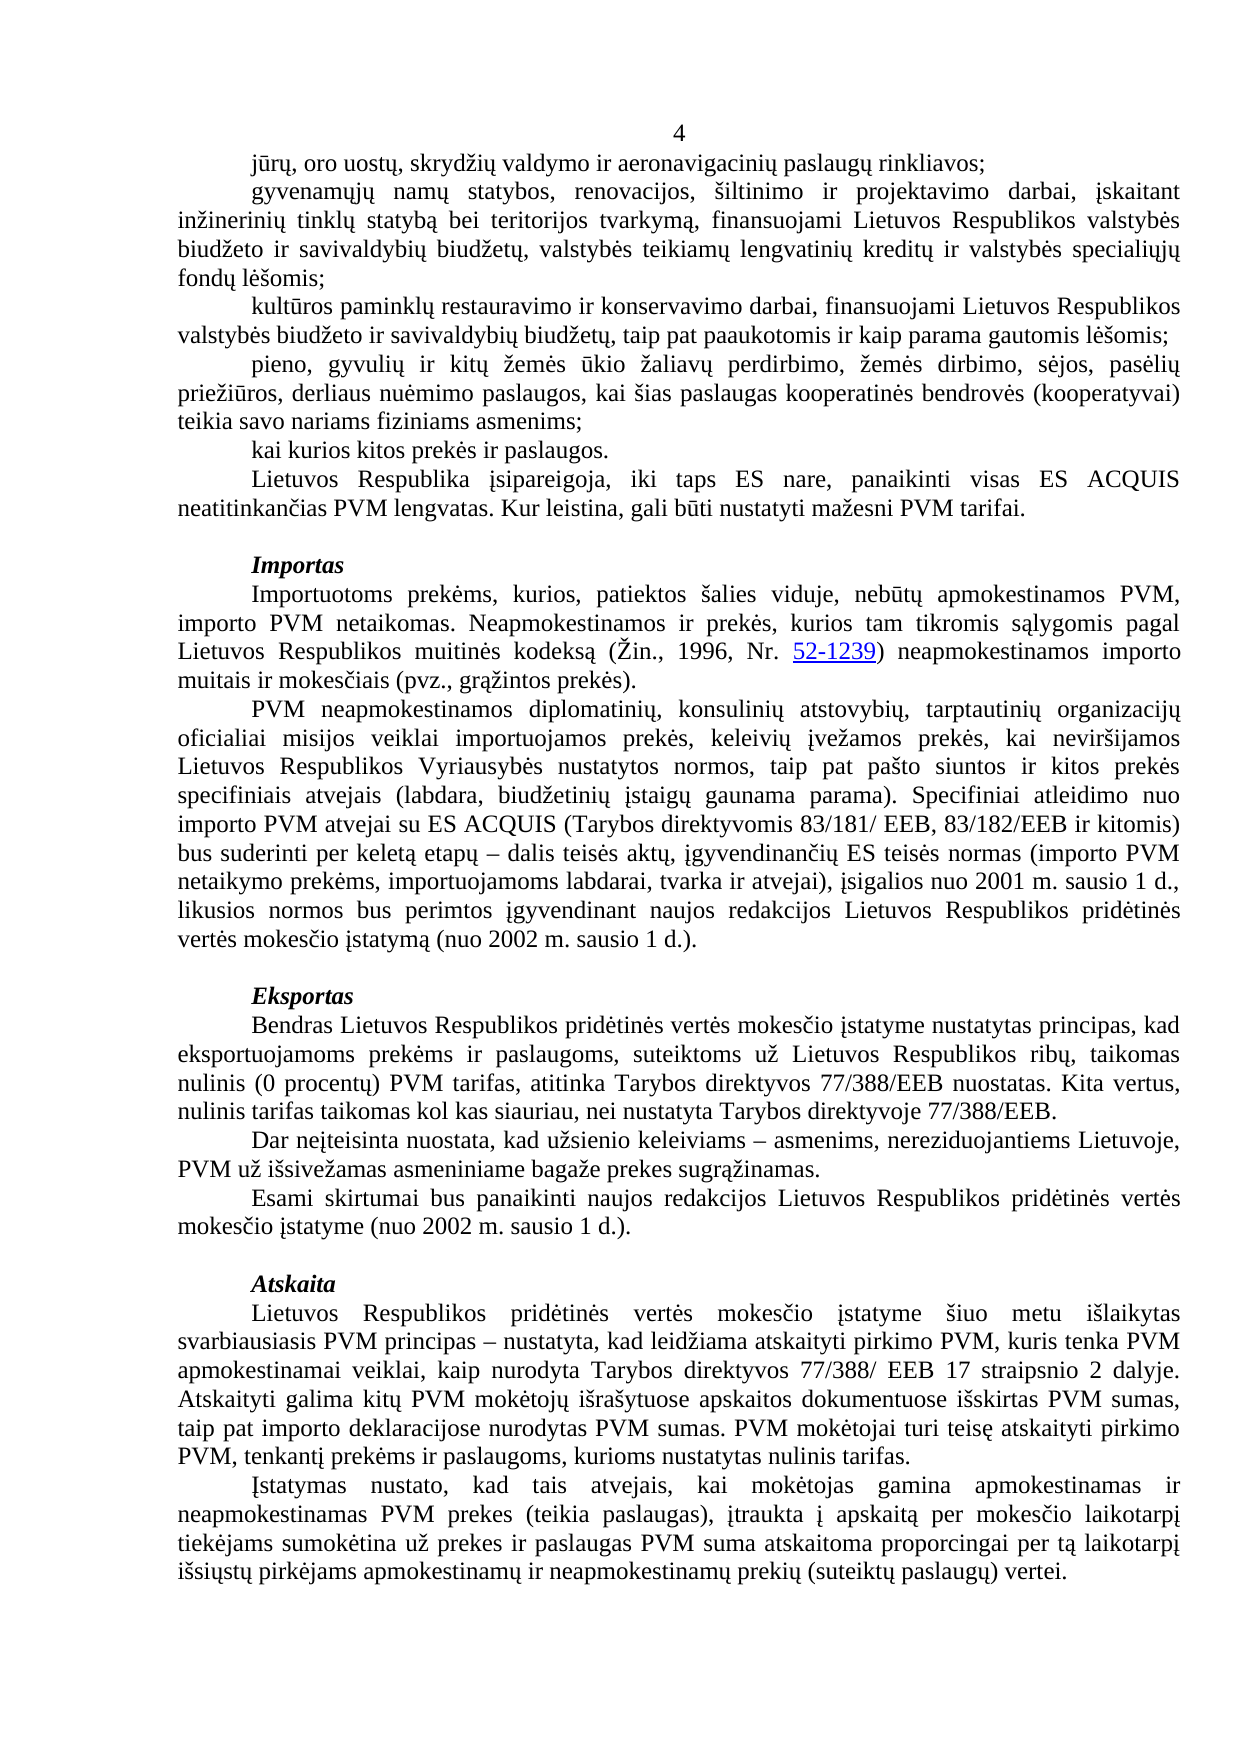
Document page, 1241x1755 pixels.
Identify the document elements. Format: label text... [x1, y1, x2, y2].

text Įstatymas nustato, kad tais atvejais, kai mokėtojas gamina apmokestinamas ir neapmokestinamas PVM prekes (teikia paslaugas), įtraukta į apskaitą per mokesčio laikotarpį tiekėjams sumokėtina už prekes ir paslaugas PVM suma atskaitoma proporcingai per tą laikotarpį išsiųstų pirkėjams apmokestinamų ir neapmokestinamų prekių (suteiktų paslaugų) vertei. [177, 1470, 1181, 1585]
text Importas [177, 550, 1181, 579]
text Esami skirtumai bus panaikinti naujos redakcijos Lietuvos Respublikos pridėtinės vertės mokesčio įstatyme (nuo 2002 m. sausio 1 d.). [177, 1183, 1181, 1240]
text jūrų, oro uostų, skrydžių valdymo ir aeronavigacinių paslaugų rinkliavos; [177, 148, 1181, 176]
text Importuotoms prekėms, kurios, patiektos šalies viduje, nebūtų apmokestinamos PVM, importo PVM netaikomas. Neapmokestinamos ir prekės, kurios tam tikromis sąlygomis pagal Lietuvos Respublikos muitinės kodeksą (Žin., 1996, Nr. 52-1239) neapmokestinamos importo muitais ir mokesčiais (pvz., grąžintos prekės). [177, 579, 1181, 694]
text kai kurios kitos prekės ir paslaugos. [177, 435, 1181, 464]
text Lietuvos Respublika įsipareigoja, iki taps ES nare, panaikinti visas ES ACQUIS neatitinkančias PVM lengvatas. Kur leistina, gali būti nustatyti mažesni PVM tarifai. [177, 464, 1181, 521]
text Dar neįteisinta nuostata, kad užsienio keleiviams – asmenims, nereziduojantiems Lietuvoje, PVM už išsivežamas asmeniniame bagaže prekes sugrąžinamas. [177, 1125, 1181, 1183]
text Lietuvos Respublikos pridėtinės vertės mokesčio įstatyme šiuo metu išlaikytas svarbiausiasis PVM principas – nustatyta, kad leidžiama atskaityti pirkimo PVM, kuris tenka PVM apmokestinamai veiklai, kaip nurodyta Tarybos direktyvos 77/388/ EEB 17 straipsnio 2 dalyje. Atskaityti galima kitų PVM mokėtojų išrašytuose apskaitos dokumentuose išskirtas PVM sumas, taip pat importo deklaracijose nurodytas PVM sumas. PVM mokėtojai turi teisę atskaityti pirkimo PVM, tenkantį prekėms ir paslaugoms, kurioms nustatytas nulinis tarifas. [177, 1298, 1181, 1470]
text pieno, gyvulių ir kitų žemės ūkio žaliavų perdirbimo, žemės dirbimo, sėjos, pasėlių priežiūros, derliaus nuėmimo paslaugos, kai šias paslaugas kooperatinės bendrovės (kooperatyvai) teikia savo nariams fiziniams asmenims; [177, 349, 1181, 435]
text Eksportas [177, 981, 1181, 1010]
text PVM neapmokestinamos diplomatinių, konsulinių atstovybių, tarptautinių organizacijų oficialiai misijos veiklai importuojamos prekės, keleivių įvežamos prekės, kai neviršijamos Lietuvos Respublikos Vyriausybės nustatytos normos, taip pat pašto siuntos ir kitos prekės specifiniais atvejais (labdara, biudžetinių įstaigų gaunama parama). Specifiniai atleidimo nuo importo PVM atvejai su ES ACQUIS (Tarybos direktyvomis 83/181/ EEB, 83/182/EEB ir kitomis) bus suderinti per keletą etapų – dalis teisės aktų, įgyvendinančių ES teisės normas (importo PVM netaikymo prekėms, importuojamoms labdarai, tvarka ir atvejai), įsigalios nuo 2001 m. sausio 1 d., likusios normos bus perimtos įgyvendinant naujos redakcijos Lietuvos Respublikos pridėtinės vertės mokesčio įstatymą (nuo 2002 m. sausio 1 d.). [177, 694, 1181, 953]
text Atskaita [177, 1269, 1181, 1298]
text Bendras Lietuvos Respublikos pridėtinės vertės mokesčio įstatyme nustatytas principas, kad eksportuojamoms prekėms ir paslaugoms, suteiktoms už Lietuvos Respublikos ribų, taikomas nulinis (0 procentų) PVM tarifas, atitinka Tarybos direktyvos 77/388/EEB nuostatas. Kita vertus, nulinis tarifas taikomas kol kas siauriau, nei nustatyta Tarybos direktyvoje 77/388/EEB. [177, 1010, 1181, 1125]
text kultūros paminklų restauravimo ir konservavimo darbai, finansuojami Lietuvos Respublikos valstybės biudžeto ir savivaldybių biudžetų, taip pat paaukotomis ir kaip parama gautomis lėšomis; [177, 291, 1181, 349]
text gyvenamųjų namų statybos, renovacijos, šiltinimo ir projektavimo darbai, įskaitant inžinerinių tinklų statybą bei teritorijos tvarkymą, finansuojami Lietuvos Respublikos valstybės biudžeto ir savivaldybių biudžetų, valstybės teikiamų lengvatinių kreditų ir valstybės specialiųjų fondų lėšomis; [177, 176, 1181, 291]
